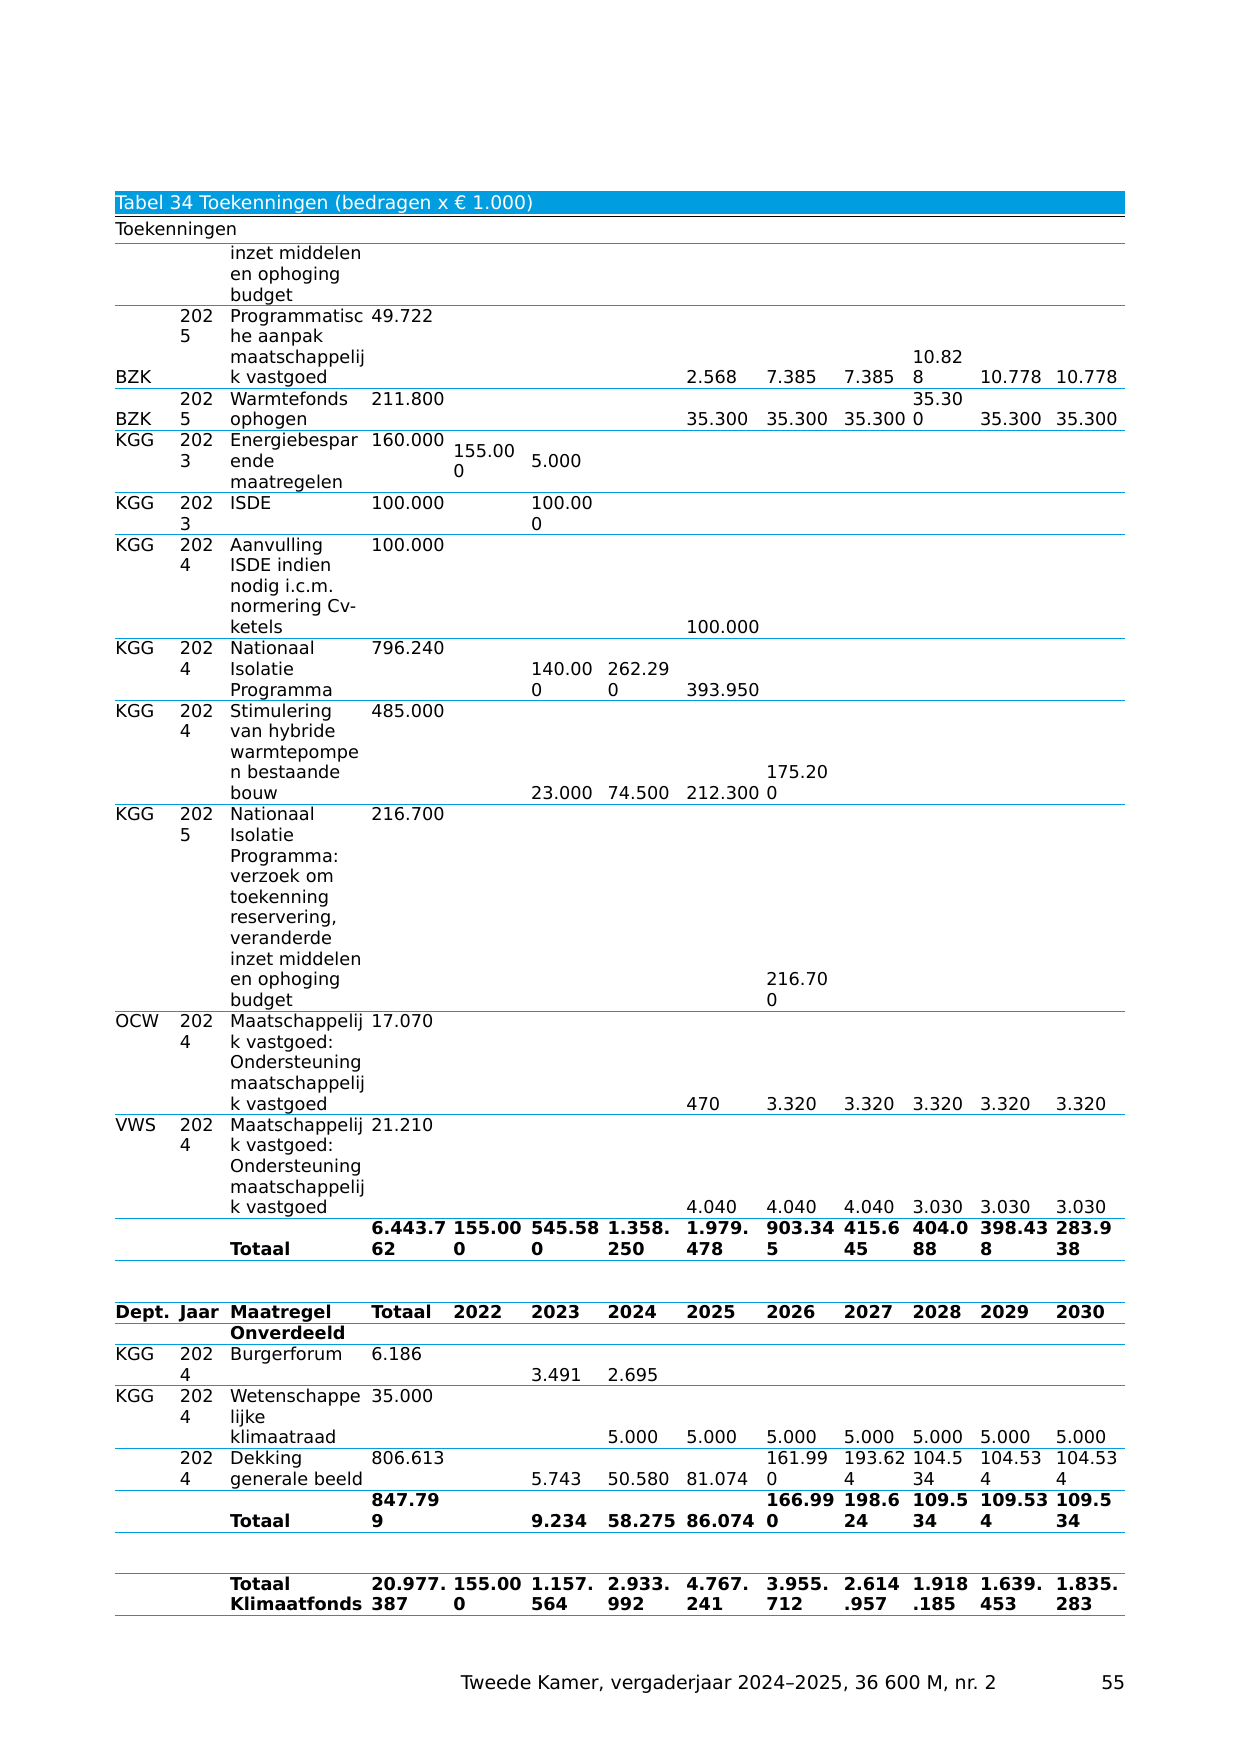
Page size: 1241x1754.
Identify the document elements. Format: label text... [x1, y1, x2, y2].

table_cell 2026 [763, 1303, 841, 1322]
table_cell [909, 244, 977, 305]
table_cell [909, 493, 977, 534]
table_cell [977, 805, 1053, 1011]
table_cell [177, 1574, 227, 1615]
table_cell KGG [115, 1345, 177, 1385]
table_cell Burgerforum [227, 1345, 368, 1385]
table_cell 3.320 [909, 1012, 977, 1114]
table_cell [528, 1386, 604, 1448]
table_cell [177, 1324, 227, 1344]
table_cell 2024 [177, 701, 227, 804]
table_cell [115, 1219, 177, 1259]
table_cell [909, 1345, 977, 1385]
table_cell [1053, 805, 1125, 1011]
table_cell [977, 639, 1053, 700]
table_cell [450, 1533, 528, 1552]
table_cell 2028 [909, 1303, 977, 1322]
table_cell 3.030 [977, 1115, 1053, 1218]
table_cell 485.000 [368, 701, 450, 804]
table_cell 109.534 [977, 1491, 1053, 1531]
table_cell 160.000 [368, 431, 450, 492]
table_cell [605, 493, 683, 534]
table_cell 4.767.241 [683, 1574, 763, 1615]
table_cell Maatregel [227, 1303, 368, 1322]
table_cell [605, 1115, 683, 1218]
table_cell Totaal [227, 1491, 368, 1531]
table_cell 5.000 [909, 1386, 977, 1448]
table_cell [528, 535, 604, 638]
table_cell [528, 1553, 604, 1573]
table_cell Nationaal Isolatie Programma: verzoek om toekenning reservering, veranderde inzet middelen en ophoging budget [227, 805, 368, 1011]
table_cell [841, 1261, 909, 1281]
table_cell [177, 1261, 227, 1281]
table_cell [683, 1345, 763, 1385]
table_cell [115, 1491, 177, 1531]
table_cell 140.000 [528, 639, 604, 700]
table_cell 2029 [977, 1303, 1053, 1322]
table_cell [1053, 535, 1125, 638]
table_cell [605, 431, 683, 492]
table_cell [841, 1281, 909, 1301]
table_cell BZK [115, 389, 177, 430]
table_cell 35.300 [841, 389, 909, 430]
table_cell [977, 431, 1053, 492]
table_cell 6.443.762 [368, 1219, 450, 1259]
table_cell [368, 1261, 450, 1281]
table_cell [368, 1324, 450, 1344]
table_cell [528, 1533, 604, 1552]
table_cell Onverdeeld [227, 1324, 368, 1344]
table_cell [909, 431, 977, 492]
table_cell [763, 1324, 841, 1344]
table_cell 3.320 [977, 1012, 1053, 1114]
table_cell 100.000 [528, 493, 604, 534]
table_cell 5.743 [528, 1449, 604, 1489]
table_cell 35.000 [368, 1386, 450, 1448]
table_cell [450, 1491, 528, 1531]
table_cell 2.568 [683, 306, 763, 388]
table_cell [115, 1553, 177, 1573]
table_cell 393.950 [683, 639, 763, 700]
table_cell 20.977.387 [368, 1574, 450, 1615]
table_cell OCW [115, 1012, 177, 1114]
table_cell [683, 431, 763, 492]
table_cell [528, 306, 604, 388]
table_cell 211.800 [368, 389, 450, 430]
table_cell 3.955.712 [763, 1574, 841, 1615]
table_cell [450, 306, 528, 388]
table_cell [841, 639, 909, 700]
table_cell [909, 1281, 977, 1301]
table_cell [683, 1281, 763, 1301]
table_cell [528, 1281, 604, 1301]
table_cell 23.000 [528, 701, 604, 804]
table_cell 2024 [177, 535, 227, 638]
table_cell 5.000 [683, 1386, 763, 1448]
table_cell 2025 [177, 306, 227, 388]
table_cell 7.385 [841, 306, 909, 388]
table_cell [227, 1281, 368, 1301]
table_cell [683, 1324, 763, 1344]
table_cell [1053, 1553, 1125, 1573]
table_cell 35.300 [763, 389, 841, 430]
table_cell [909, 1553, 977, 1573]
table_cell VWS [115, 1115, 177, 1218]
table_cell [368, 244, 450, 305]
table_cell Energiebesparende maatregelen [227, 431, 368, 492]
table_cell [450, 1281, 528, 1301]
table_cell [450, 493, 528, 534]
table_cell Totaal [227, 1219, 368, 1259]
table_cell 86.074 [683, 1491, 763, 1531]
table_cell [909, 805, 977, 1011]
table_cell [177, 1553, 227, 1573]
table_cell [450, 805, 528, 1011]
table_cell [115, 1449, 177, 1489]
table_cell KGG [115, 701, 177, 804]
table_cell 903.345 [763, 1219, 841, 1259]
table_cell [177, 1281, 227, 1301]
table_cell [763, 535, 841, 638]
table_cell [227, 1261, 368, 1281]
table_cell [177, 1533, 227, 1552]
table_cell [450, 701, 528, 804]
table_cell [977, 535, 1053, 638]
table_cell [683, 805, 763, 1011]
table_cell [450, 1386, 528, 1448]
table_cell 21.210 [368, 1115, 450, 1218]
table_cell 2024 [605, 1303, 683, 1322]
table_cell 3.030 [909, 1115, 977, 1218]
table_cell [115, 1324, 177, 1344]
table_cell [763, 1533, 841, 1552]
table_cell 155.000 [450, 1574, 528, 1615]
table_cell 216.700 [368, 805, 450, 1011]
table_cell [841, 1533, 909, 1552]
table_cell Warmtefonds ophogen [227, 389, 368, 430]
table_cell [115, 1574, 177, 1615]
table_cell 1.358.250 [605, 1219, 683, 1259]
table_cell [977, 701, 1053, 804]
table_cell 262.290 [605, 639, 683, 700]
table_cell Toekenningen [115, 217, 1125, 243]
table_cell 100.000 [683, 535, 763, 638]
table_cell 100.000 [368, 493, 450, 534]
table_cell 35.300 [909, 389, 977, 430]
table_cell [605, 1324, 683, 1344]
table_cell [1053, 1533, 1125, 1552]
table_cell 104.534 [1053, 1449, 1125, 1489]
table_cell 545.580 [528, 1219, 604, 1259]
table_cell 806.613 [368, 1449, 450, 1489]
table_cell [683, 1261, 763, 1281]
table_cell 2030 [1053, 1303, 1125, 1322]
table_cell 283.938 [1053, 1219, 1125, 1259]
table_cell [1053, 244, 1125, 305]
table_cell 35.300 [683, 389, 763, 430]
table_cell Jaar [177, 1303, 227, 1322]
table_cell 404.088 [909, 1219, 977, 1259]
table_cell 2023 [528, 1303, 604, 1322]
table_cell 3.030 [1053, 1115, 1125, 1218]
table_cell [909, 535, 977, 638]
table_cell Nationaal Isolatie Programma [227, 639, 368, 700]
table_cell 81.074 [683, 1449, 763, 1489]
table_cell 109.534 [909, 1491, 977, 1531]
table_cell Dekking generale beeld [227, 1449, 368, 1489]
table_cell [763, 1261, 841, 1281]
table_cell 161.990 [763, 1449, 841, 1489]
table_cell [227, 1533, 368, 1552]
table_cell [977, 1261, 1053, 1281]
table_cell ISDE [227, 493, 368, 534]
table_cell 5.000 [763, 1386, 841, 1448]
table_cell Wetenschappelijke klimaatraad [227, 1386, 368, 1448]
table_cell 1.979.478 [683, 1219, 763, 1259]
table_cell KGG [115, 431, 177, 492]
table_cell [841, 1324, 909, 1344]
table_cell [763, 493, 841, 534]
table_cell 212.300 [683, 701, 763, 804]
table_cell [368, 1533, 450, 1552]
table_cell [909, 1261, 977, 1281]
table_cell [528, 1115, 604, 1218]
table_cell [977, 493, 1053, 534]
table_cell [763, 244, 841, 305]
table_cell [528, 1012, 604, 1114]
table_cell [450, 1324, 528, 1344]
table_cell [1053, 1324, 1125, 1344]
table_cell [450, 639, 528, 700]
table_cell [115, 1261, 177, 1281]
table_cell [368, 1553, 450, 1573]
table_cell 2024 [177, 1345, 227, 1385]
table_cell [763, 1345, 841, 1385]
table_cell 58.275 [605, 1491, 683, 1531]
table_cell [605, 1012, 683, 1114]
table_cell 4.040 [841, 1115, 909, 1218]
table_cell [683, 244, 763, 305]
table_cell 2025 [683, 1303, 763, 1322]
table_cell 2024 [177, 1115, 227, 1218]
table_cell 35.300 [977, 389, 1053, 430]
table_cell [528, 389, 604, 430]
table_cell [841, 701, 909, 804]
table_cell [1053, 1261, 1125, 1281]
table_cell [977, 1553, 1053, 1573]
table_cell [909, 639, 977, 700]
table_cell [450, 1115, 528, 1218]
table_cell 6.186 [368, 1345, 450, 1385]
table_cell 2023 [177, 493, 227, 534]
table_cell 796.240 [368, 639, 450, 700]
table_cell [368, 1281, 450, 1301]
table_cell 4.040 [683, 1115, 763, 1218]
table_cell [605, 1553, 683, 1573]
table_cell 2025 [177, 805, 227, 1011]
table_cell 216.700 [763, 805, 841, 1011]
table_cell [605, 306, 683, 388]
table_cell [605, 805, 683, 1011]
table_cell 9.234 [528, 1491, 604, 1531]
table_cell [1053, 1345, 1125, 1385]
table_cell 198.624 [841, 1491, 909, 1531]
table_cell [1053, 493, 1125, 534]
table_cell [605, 1533, 683, 1552]
table_cell 35.300 [1053, 389, 1125, 430]
table_cell 3.320 [1053, 1012, 1125, 1114]
table_cell 109.534 [1053, 1491, 1125, 1531]
table_cell KGG [115, 639, 177, 700]
table_cell 10.778 [977, 306, 1053, 388]
table_cell Totaal Klimaatfonds [227, 1574, 368, 1615]
table_cell 1.918.185 [909, 1574, 977, 1615]
table_cell [605, 1281, 683, 1301]
table_cell [909, 1324, 977, 1344]
table_cell [1053, 639, 1125, 700]
table_cell [841, 244, 909, 305]
table_cell [683, 493, 763, 534]
table_cell 50.580 [605, 1449, 683, 1489]
table_cell 10.778 [1053, 306, 1125, 388]
table_cell 2024 [177, 1012, 227, 1114]
table_cell [909, 701, 977, 804]
table_cell 100.000 [368, 535, 450, 638]
table_cell 104.534 [909, 1449, 977, 1489]
table_cell 1.835.283 [1053, 1574, 1125, 1615]
table_cell [115, 1281, 177, 1301]
table_cell [450, 1553, 528, 1573]
table_cell 1.157.564 [528, 1574, 604, 1615]
table_cell 398.438 [977, 1219, 1053, 1259]
table_cell 10.828 [909, 306, 977, 388]
table_cell [528, 1261, 604, 1281]
table_cell [450, 244, 528, 305]
table_cell [605, 535, 683, 638]
table_cell [177, 244, 227, 305]
table_cell 5.000 [605, 1386, 683, 1448]
table_cell KGG [115, 493, 177, 534]
table_cell 5.000 [841, 1386, 909, 1448]
table_cell Totaal [368, 1303, 450, 1322]
table_cell [841, 431, 909, 492]
table_cell 193.624 [841, 1449, 909, 1489]
table_cell Aanvulling ISDE indien nodig i.c.m. normering Cv-ketels [227, 535, 368, 638]
table_cell 2.614.957 [841, 1574, 909, 1615]
table_cell [683, 1533, 763, 1552]
table_cell [177, 1491, 227, 1531]
table_cell [841, 1345, 909, 1385]
table_cell KGG [115, 535, 177, 638]
table_cell 17.070 [368, 1012, 450, 1114]
table_cell [1053, 701, 1125, 804]
table_cell [1053, 431, 1125, 492]
table_cell Dept. [115, 1303, 177, 1322]
table_cell [909, 1533, 977, 1552]
table_cell 3.491 [528, 1345, 604, 1385]
table_cell 175.200 [763, 701, 841, 804]
table_cell [605, 389, 683, 430]
table_cell [763, 1281, 841, 1301]
table_cell [977, 244, 1053, 305]
table_cell [841, 535, 909, 638]
table_cell [605, 1261, 683, 1281]
table_cell [605, 244, 683, 305]
table_cell 155.000 [450, 431, 528, 492]
table_cell 3.320 [763, 1012, 841, 1114]
table_cell 470 [683, 1012, 763, 1114]
table_cell 4.040 [763, 1115, 841, 1218]
table_cell [841, 493, 909, 534]
table_cell [763, 431, 841, 492]
table_cell Maatschappelijk vastgoed: Ondersteuning maatschappelijk vastgoed [227, 1012, 368, 1114]
table_cell 1.639.453 [977, 1574, 1053, 1615]
table_cell [115, 244, 177, 305]
table_cell 49.722 [368, 306, 450, 388]
table_cell [977, 1281, 1053, 1301]
table_cell Maatschappelijk vastgoed: Ondersteuning maatschappelijk vastgoed [227, 1115, 368, 1218]
table_cell 2027 [841, 1303, 909, 1322]
table_cell [977, 1533, 1053, 1552]
table_cell [763, 1553, 841, 1573]
table_cell 3.320 [841, 1012, 909, 1114]
table_cell [450, 1261, 528, 1281]
table_cell [177, 1219, 227, 1259]
table_cell [977, 1345, 1053, 1385]
table_cell [763, 639, 841, 700]
table_cell 2.933.992 [605, 1574, 683, 1615]
table_cell [528, 1324, 604, 1344]
table_cell 166.990 [763, 1491, 841, 1531]
table_cell 5.000 [528, 431, 604, 492]
table_cell 74.500 [605, 701, 683, 804]
table_cell [450, 389, 528, 430]
table_cell [841, 1553, 909, 1573]
table_cell Stimulering van hybride warmtepompen bestaande bouw [227, 701, 368, 804]
table_cell [450, 535, 528, 638]
table_cell 847.799 [368, 1491, 450, 1531]
table_cell 2024 [177, 1386, 227, 1448]
table_cell 155.000 [450, 1219, 528, 1259]
table_cell 7.385 [763, 306, 841, 388]
table_cell 2023 [177, 431, 227, 492]
table_cell KGG [115, 1386, 177, 1448]
table_cell [227, 1553, 368, 1573]
table_cell 5.000 [1053, 1386, 1125, 1448]
table_cell KGG [115, 805, 177, 1011]
table_cell 2.695 [605, 1345, 683, 1385]
table_cell 2025 [177, 389, 227, 430]
table_cell [683, 1553, 763, 1573]
table_cell [450, 1012, 528, 1114]
table_cell [977, 1324, 1053, 1344]
table_cell [1053, 1281, 1125, 1301]
table_cell [450, 1345, 528, 1385]
table_cell inzet middelen en ophoging budget [227, 244, 368, 305]
table_cell Programmatische aanpak maatschappelijk vastgoed [227, 306, 368, 388]
table_cell [528, 805, 604, 1011]
table_cell [115, 1533, 177, 1552]
table_cell 5.000 [977, 1386, 1053, 1448]
table_cell BZK [115, 306, 177, 388]
table_cell [528, 244, 604, 305]
table_cell 415.645 [841, 1219, 909, 1259]
table_cell [841, 805, 909, 1011]
table_cell 2022 [450, 1303, 528, 1322]
table_cell 2024 [177, 1449, 227, 1489]
table_cell 2024 [177, 639, 227, 700]
table_cell [450, 1449, 528, 1489]
table_cell 104.534 [977, 1449, 1053, 1489]
